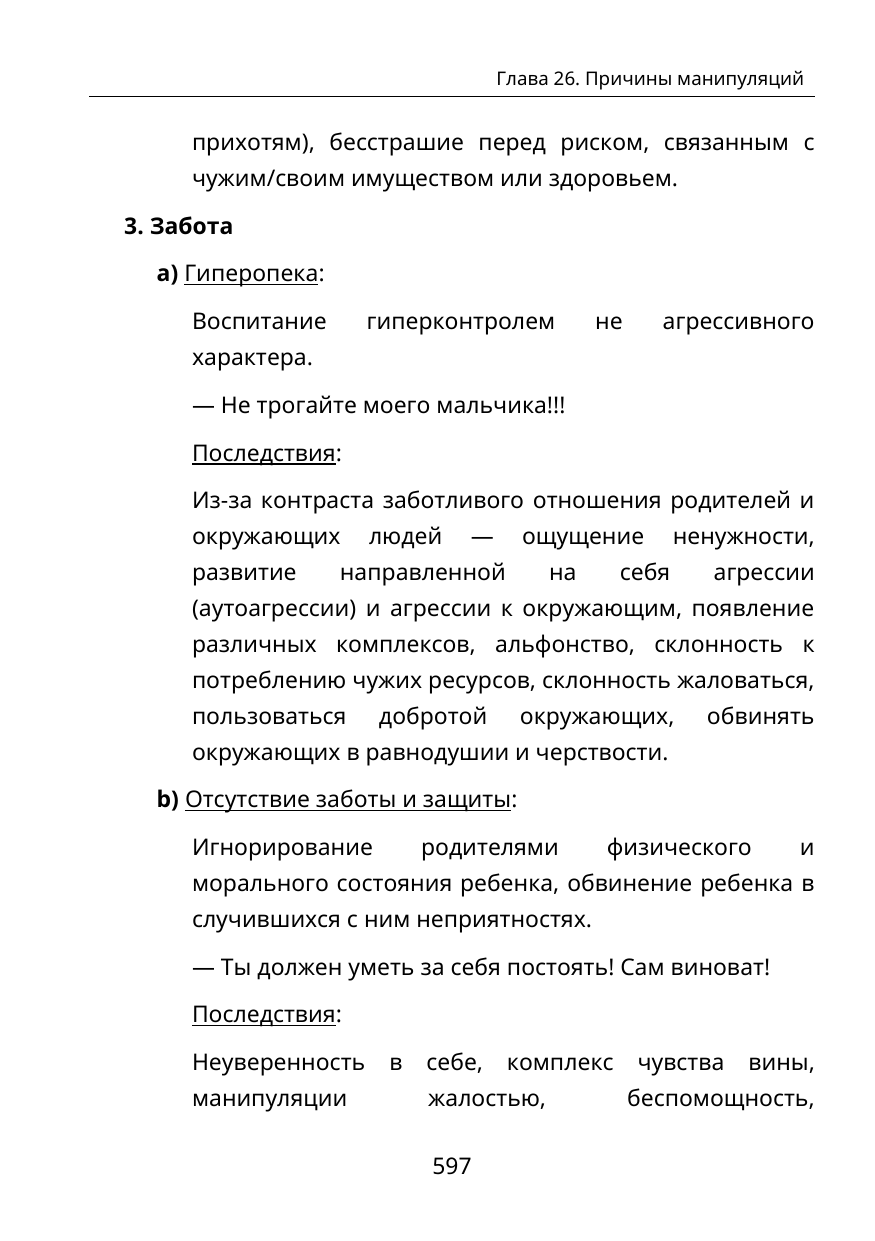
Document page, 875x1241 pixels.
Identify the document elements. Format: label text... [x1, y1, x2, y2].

list Из-за контраста заботливого отношения родителей и окружающих людей — ощущение ненужности, развитие направленной на себя агрессии (аутоагрессии) и агрессии к окружающим, появление различных комплексов, альфонство, склонность к потреблению чужих ресурсов, склонность жаловаться, пользоваться добротой окружающих, обвинять окружающих в равнодушии и черствости. [151, 484, 815, 767]
list прихотям), бесстрашие перед риском, связанным с чужим/своим имуществом или здоровьем. [151, 126, 815, 193]
list Игнорирование родителями физического и морального состояния ребенка, обвинение ребенка в случившихся с ним неприятностях. [151, 831, 815, 934]
list — Ты должен уметь за себя постоять! Сам виноват! [151, 951, 815, 982]
list Воспитание гиперконтролем не агрессивного характера. [151, 305, 815, 372]
list Неуверенность в себе, комплекс чувства вины, манипуляции жалостью, беспомощность, [151, 1046, 815, 1113]
list Отсутствие заботы и защиты: [151, 783, 815, 815]
list Последствия: [151, 436, 815, 468]
list Забота [118, 210, 815, 241]
list Последствия: [151, 998, 815, 1030]
list — Не трогайте моего мальчика!!! [151, 389, 815, 420]
list Гиперопека: [151, 257, 815, 289]
